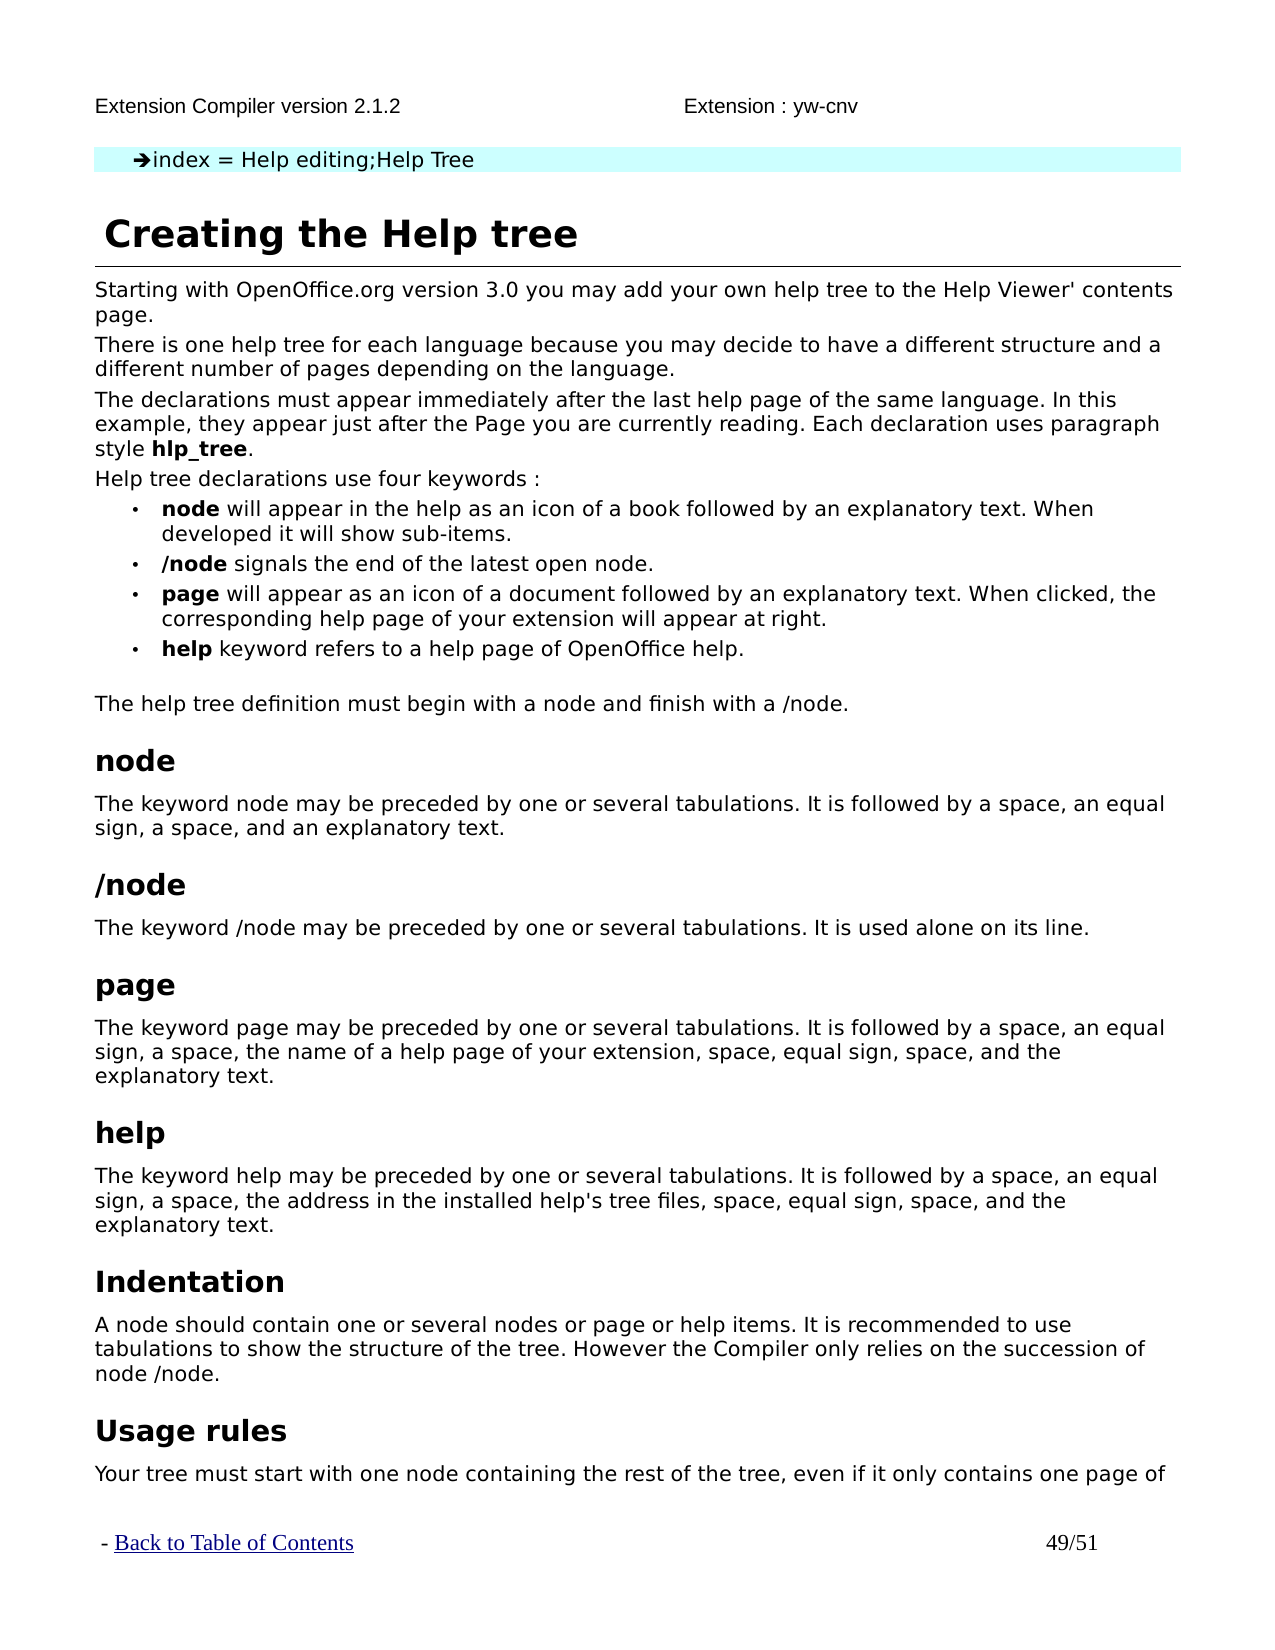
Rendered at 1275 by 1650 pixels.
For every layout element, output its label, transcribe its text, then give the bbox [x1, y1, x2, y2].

list index = Help editing;Help Tree [94, 147, 1181, 172]
list /node signals the end of the latest open node. [132, 552, 1181, 577]
text Usage rules [94, 1414, 1181, 1448]
text /node [94, 868, 1181, 902]
text Help tree declarations use four keywords : [94, 467, 1181, 491]
text page [94, 968, 1181, 1002]
text The keyword /node may be preceded by one or several tabulations. It is used alone on its line. [94, 916, 1181, 940]
list node will appear in the help as an icon of a book followed by an explanatory text. When developed it will show sub-items. [132, 497, 1181, 546]
text The keyword node may be preceded by one or several tabulations. It is followed by a space, an equal sign, a space, and an explanatory text. [94, 792, 1181, 841]
text There is one help tree for each language because you may decide to have a different structure and a different number of pages depending on the language. [94, 333, 1181, 382]
text The keyword page may be preceded by one or several tabulations. It is followed by a space, an equal sign, a space, the name of a help page of your extension, space, equal sign, space, and the explanatory text. [94, 1016, 1181, 1089]
text Starting with OpenOffice.org version 3.0 you may add your own help tree to the Help Viewer' contents page. [94, 278, 1181, 327]
text A node should contain one or several nodes or page or help items. It is recommended to use tabulations to show the structure of the tree. However the Compiler only relies on the succession of node /node. [94, 1313, 1181, 1386]
text Creating the Help tree [94, 203, 1181, 266]
text node [94, 744, 1181, 778]
text Indentation [94, 1265, 1181, 1299]
text help [94, 1117, 1181, 1151]
list page will appear as an icon of a document followed by an explanatory text. When clicked, the corresponding help page of your extension will appear at right. [132, 582, 1181, 631]
text Your tree must start with one node containing the rest of the tree, even if it only contains one page of [94, 1461, 1181, 1486]
list help keyword refers to a help page of OpenOffice help. [132, 637, 1181, 662]
text The keyword help may be preceded by one or several tabulations. It is followed by a space, an equal sign, a space, the address in the installed help's tree files, space, equal sign, space, and the explanatory text. [94, 1164, 1181, 1238]
text The declarations must appear immediately after the last help page of the same language. In this example, they appear just after the Page you are currently reading. Each declaration uses paragraph style hlp_tree. [94, 388, 1181, 461]
text The help tree definition must begin with a node and finish with a /node. [94, 667, 1181, 716]
